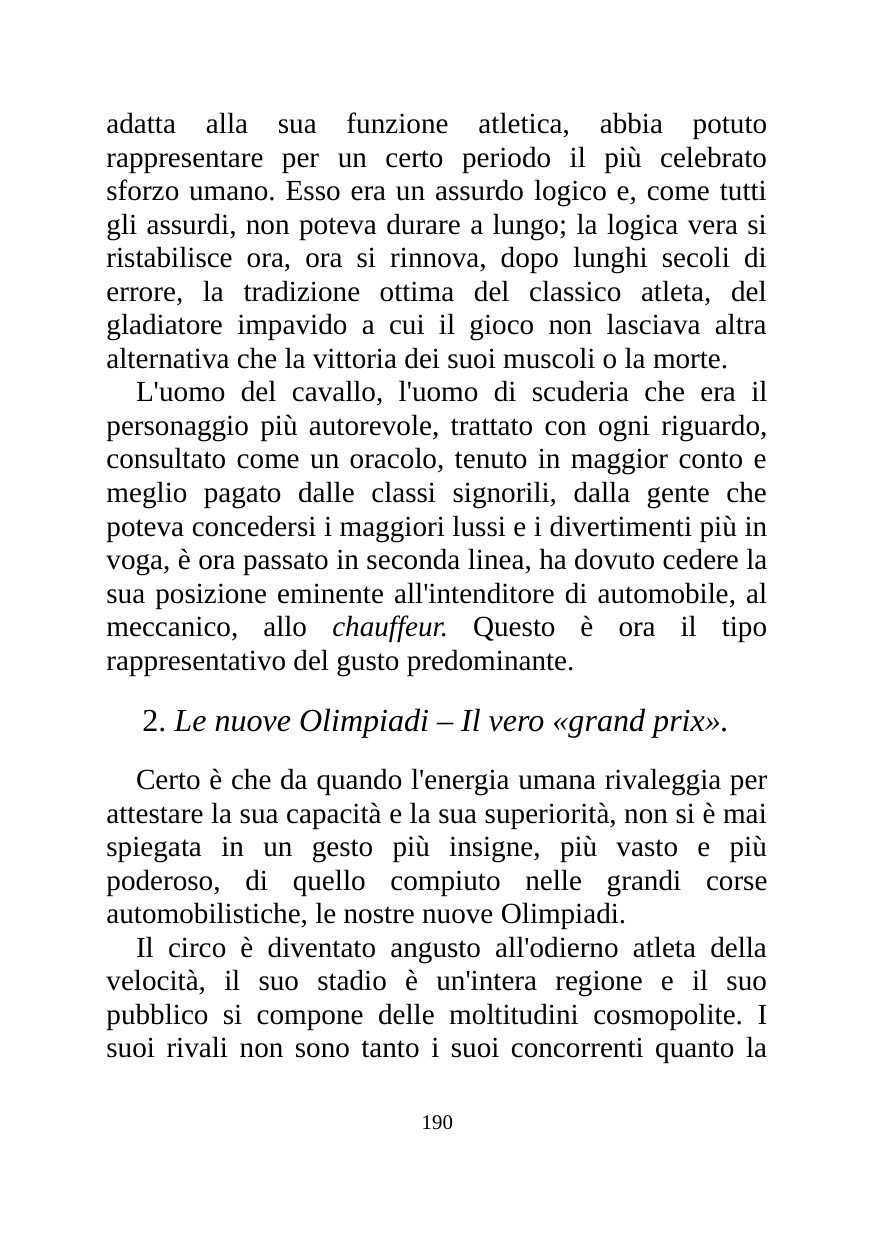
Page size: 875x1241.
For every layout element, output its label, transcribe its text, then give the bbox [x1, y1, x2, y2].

text adatta alla sua funzione atletica, abbia potuto rappresentare per un certo periodo il più celebrato sforzo umano. Esso era un assurdo logico e, come tutti gli assurdi, non poteva durare a lungo; la logica vera si ristabilisce ora, ora si rinnova, dopo lunghi secoli di errore, la tradizione ottima del classico atleta, del gladiatore impavido a cui il gioco non lasciava altra alternativa che la vittoria dei suoi muscoli o la morte. [106, 106, 768, 374]
text L'uomo del cavallo, l'uomo di scuderia che era il personaggio più autorevole, trattato con ogni riguardo, consultato come un oracolo, tenuto in maggior conto e meglio pagato dalle classi signorili, dalla gente che poteva concedersi i maggiori lussi e i divertimenti più in voga, è ora passato in seconda linea, ha dovuto cedere la sua posizione eminente all'intenditore di automobile, al meccanico, allo chauffeur. Questo è ora il tipo rappresentativo del gusto predominante. [106, 374, 768, 676]
subtitle 2. Le nuove Olimpiadi – Il vero «grand prix». [106, 701, 768, 738]
text Il circo è diventato angusto all'odierno atleta della velocità, il suo stadio è un'intera regione e il suo pubblico si compone delle moltitudini cosmopolite. I suoi rivali non sono tanto i suoi concorrenti quanto la [106, 930, 768, 1064]
text Certo è che da quando l'energia umana rivaleggia per attestare la sua capacità e la sua superiorità, non si è mai spiegata in un gesto più insigne, più vasto e più poderoso, di quello compiuto nelle grandi corse automobilistiche, le nostre nuove Olimpiadi. [106, 762, 768, 930]
